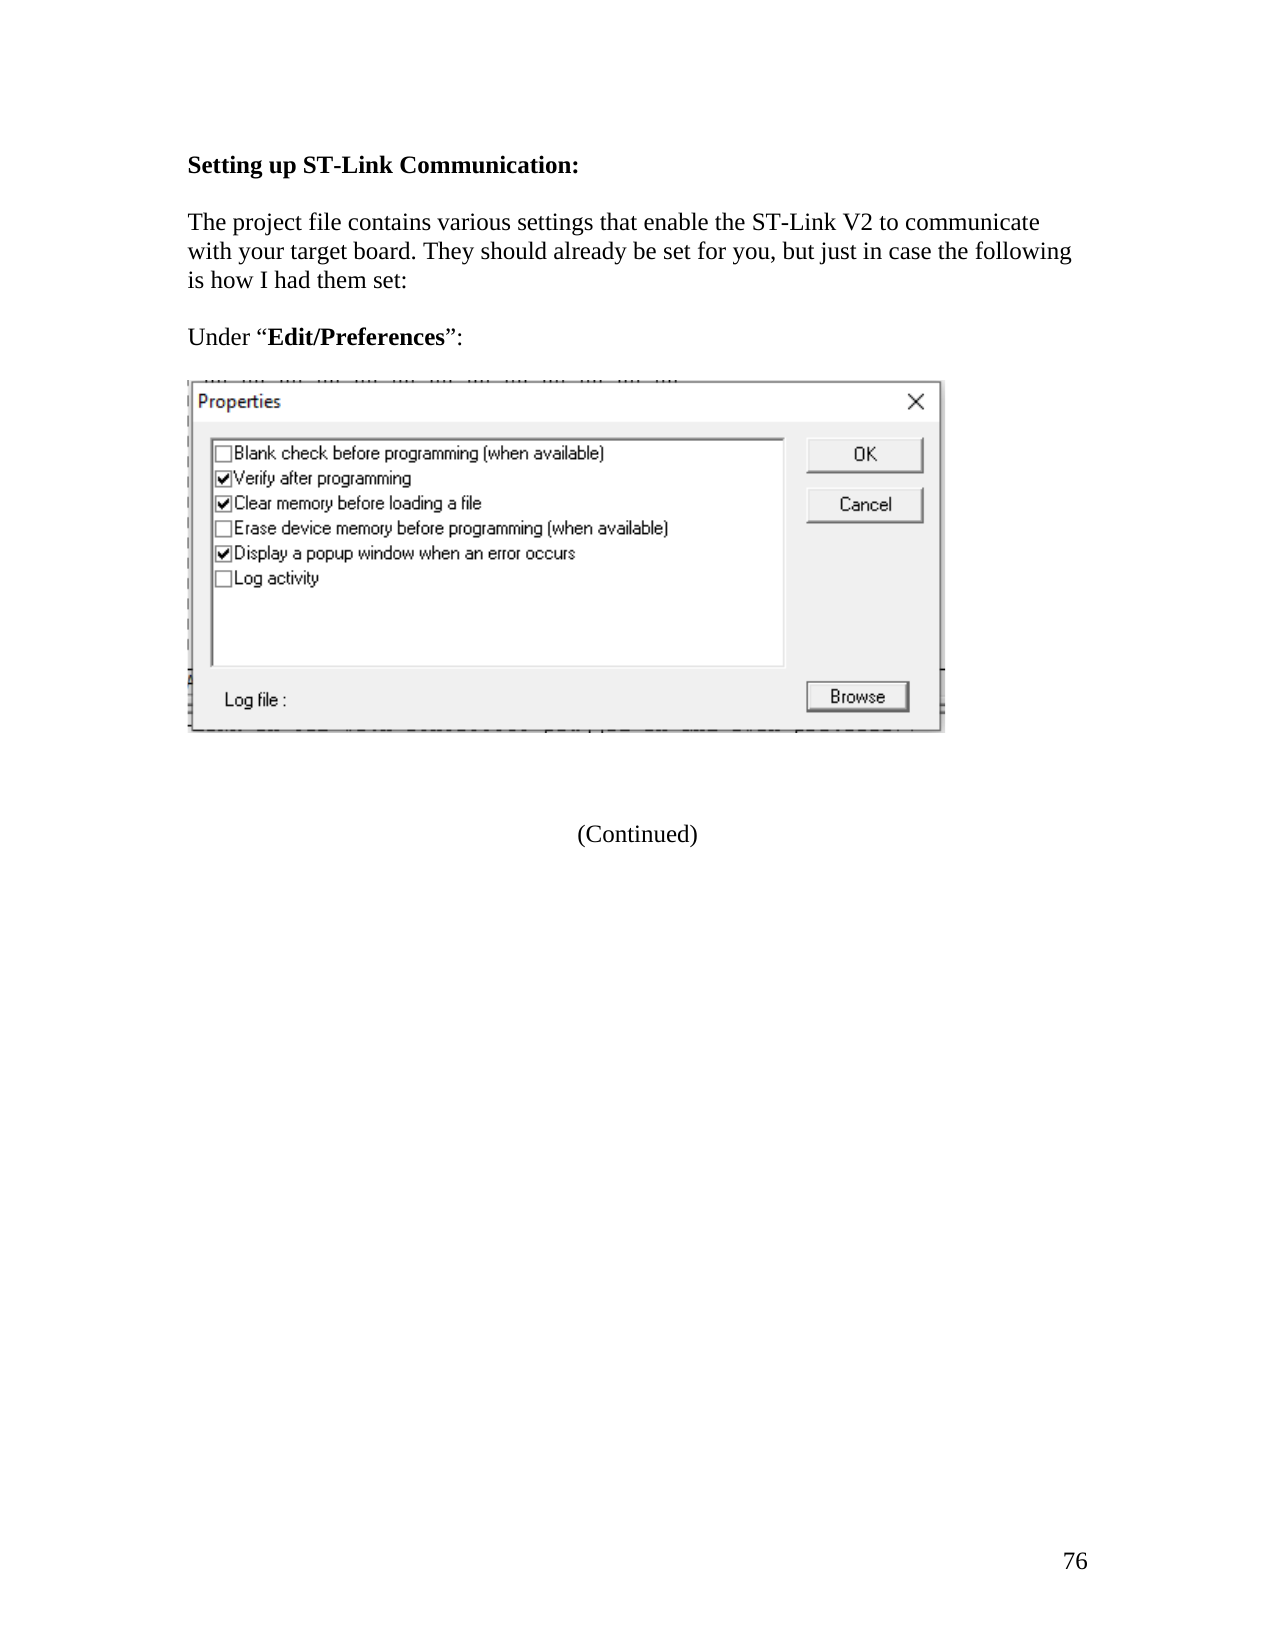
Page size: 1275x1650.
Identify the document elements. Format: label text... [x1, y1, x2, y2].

text The project file contains various settings that enable the ST-Link V2 to communicate with your target board. They should already be set for you, but just in case the following is how I had them set: [187, 207, 1087, 294]
text (Continued) [187, 819, 1087, 848]
text Setting up ST-Link Communication: [187, 150, 1087, 179]
text Under “Edit/Preferences”: [187, 322, 1087, 351]
picture [187, 380, 946, 733]
